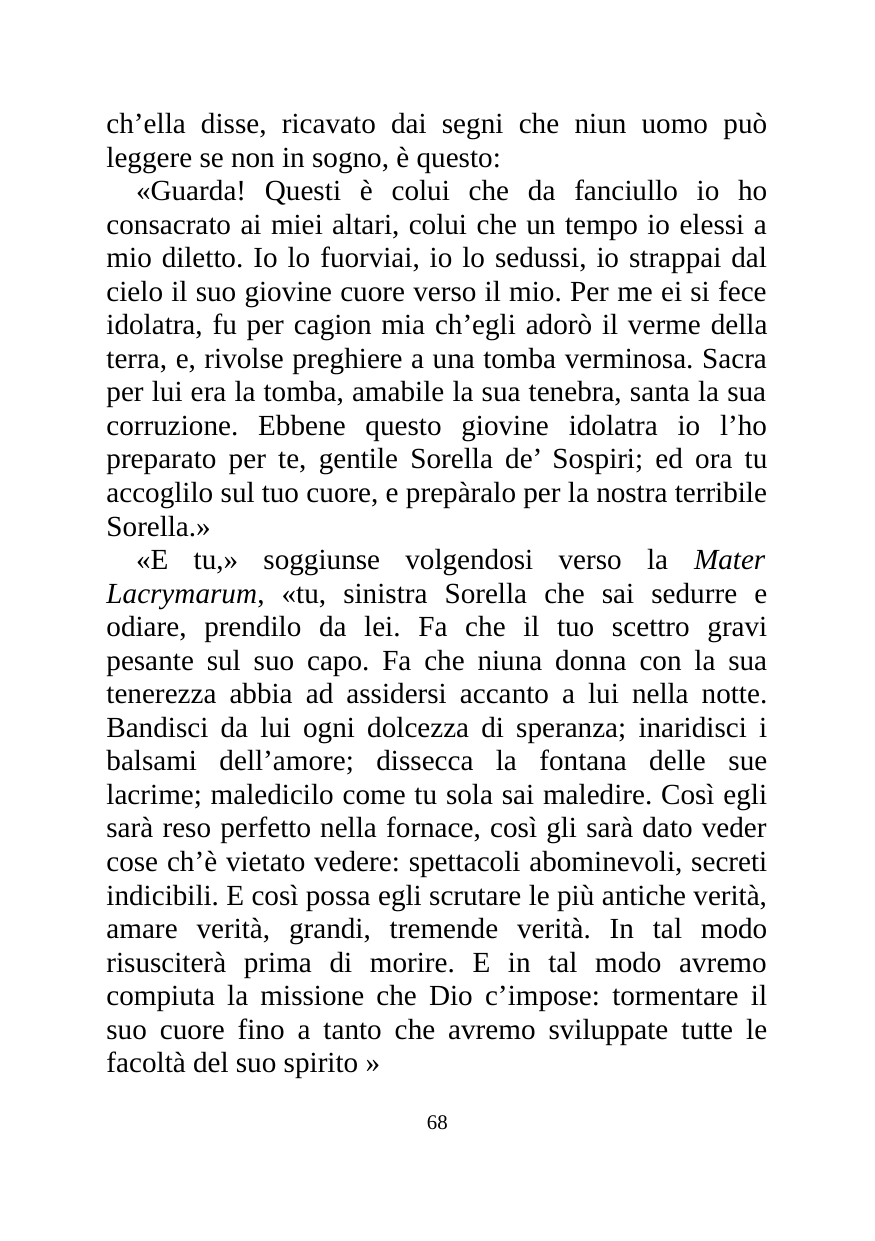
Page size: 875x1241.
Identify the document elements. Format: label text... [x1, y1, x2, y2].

text «Guarda! Questi è colui che da fanciullo io ho consacrato ai miei altari, colui che un tempo io elessi a mio diletto. Io lo fuorviai, io lo sedussi, io strappai dal cielo il suo giovine cuore verso il mio. Per me ei si fece idolatra, fu per cagion mia ch’egli adorò il verme della terra, e, rivolse preghiere a una tomba verminosa. Sacra per lui era la tomba, amabile la sua tenebra, santa la sua corruzione. Ebbene questo giovine idolatra io l’ho preparato per te, gentile Sorella de’ Sospiri; ed ora tu accoglilo sul tuo cuore, e prepàralo per la nostra terribile Sorella.» [106, 173, 768, 542]
text ch’ella disse, ricavato dai segni che niun uomo può leggere se non in sogno, è questo: [106, 106, 768, 173]
text «E tu,» soggiunse volgendosi verso la Mater Lacrymarum, «tu, sinistra Sorella che sai sedurre e odiare, prendilo da lei. Fa che il tuo scettro gravi pesante sul suo capo. Fa che niuna donna con la sua tenerezza abbia ad assidersi accanto a lui nella notte. Bandisci da lui ogni dolcezza di speranza; inaridisci i balsami dell’amore; dissecca la fontana delle sue lacrime; maledicilo come tu sola sai maledire. Così egli sarà reso perfetto nella fornace, così gli sarà dato veder cose ch’è vietato vedere: spettacoli abominevoli, secreti indicibili. E così possa egli scrutare le più antiche verità, amare verità, grandi, tremende verità. In tal modo risusciterà prima di morire. E in tal modo avremo compiuta la missione che Dio c’impose: tormentare il suo cuore fino a tanto che avremo sviluppate tutte le facoltà del suo spirito » [106, 542, 768, 1079]
